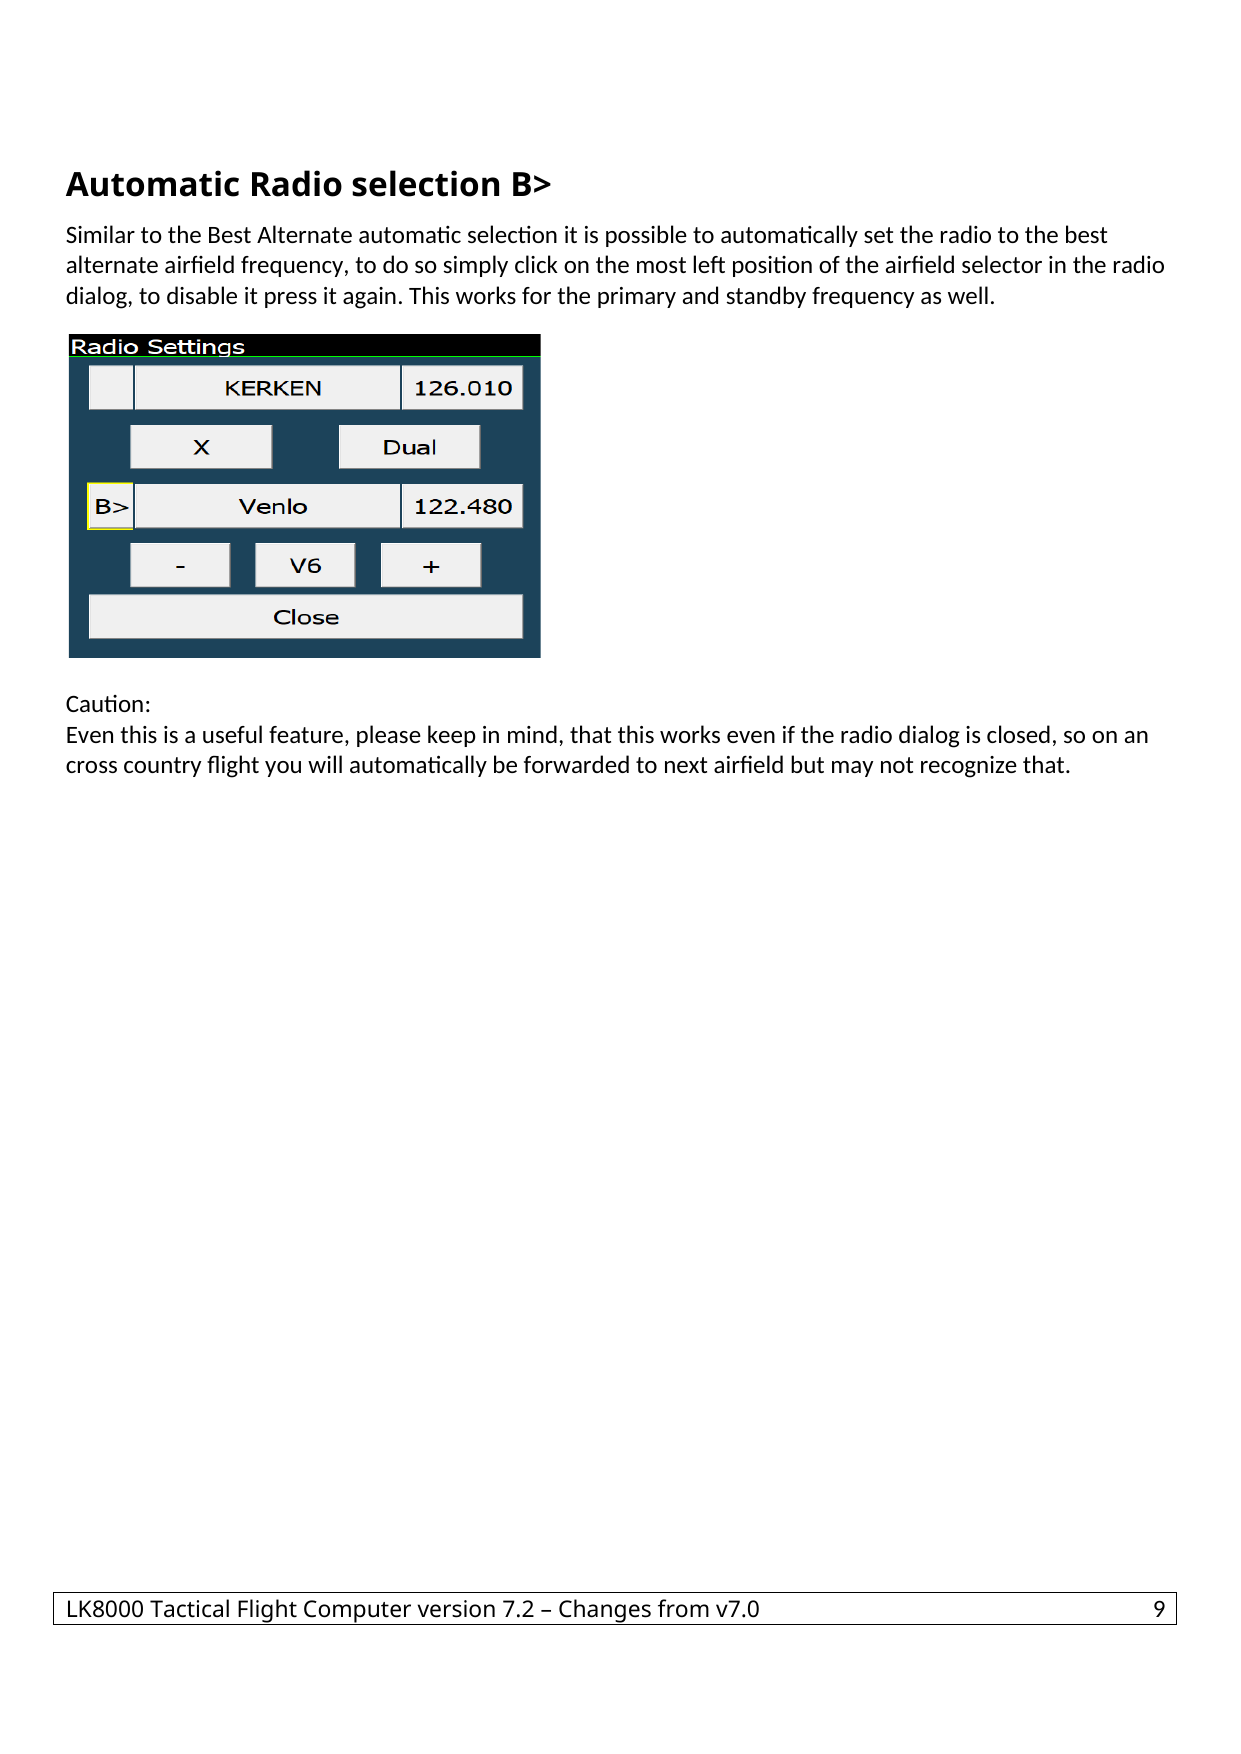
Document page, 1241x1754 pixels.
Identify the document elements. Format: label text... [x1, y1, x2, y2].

text Caution: [66, 688, 1181, 719]
subtitle Automatic Radio selection B> [66, 161, 1181, 206]
text Even this is a useful feature, please keep in mind, that this works even if the radio dialog is closed, so on an cross country flight you will automatically be forwarded to next airfield but may not recognize that. [66, 719, 1181, 780]
picture [68, 334, 541, 658]
text Similar to the Best Alternate automatic selection it is possible to automatically set the radio to the best alternate airfield frequency, to do so simply click on the most left position of the airfield selector in the radio dialog, to disable it press it again. This works for the primary and standby frequency as well. [66, 219, 1181, 311]
